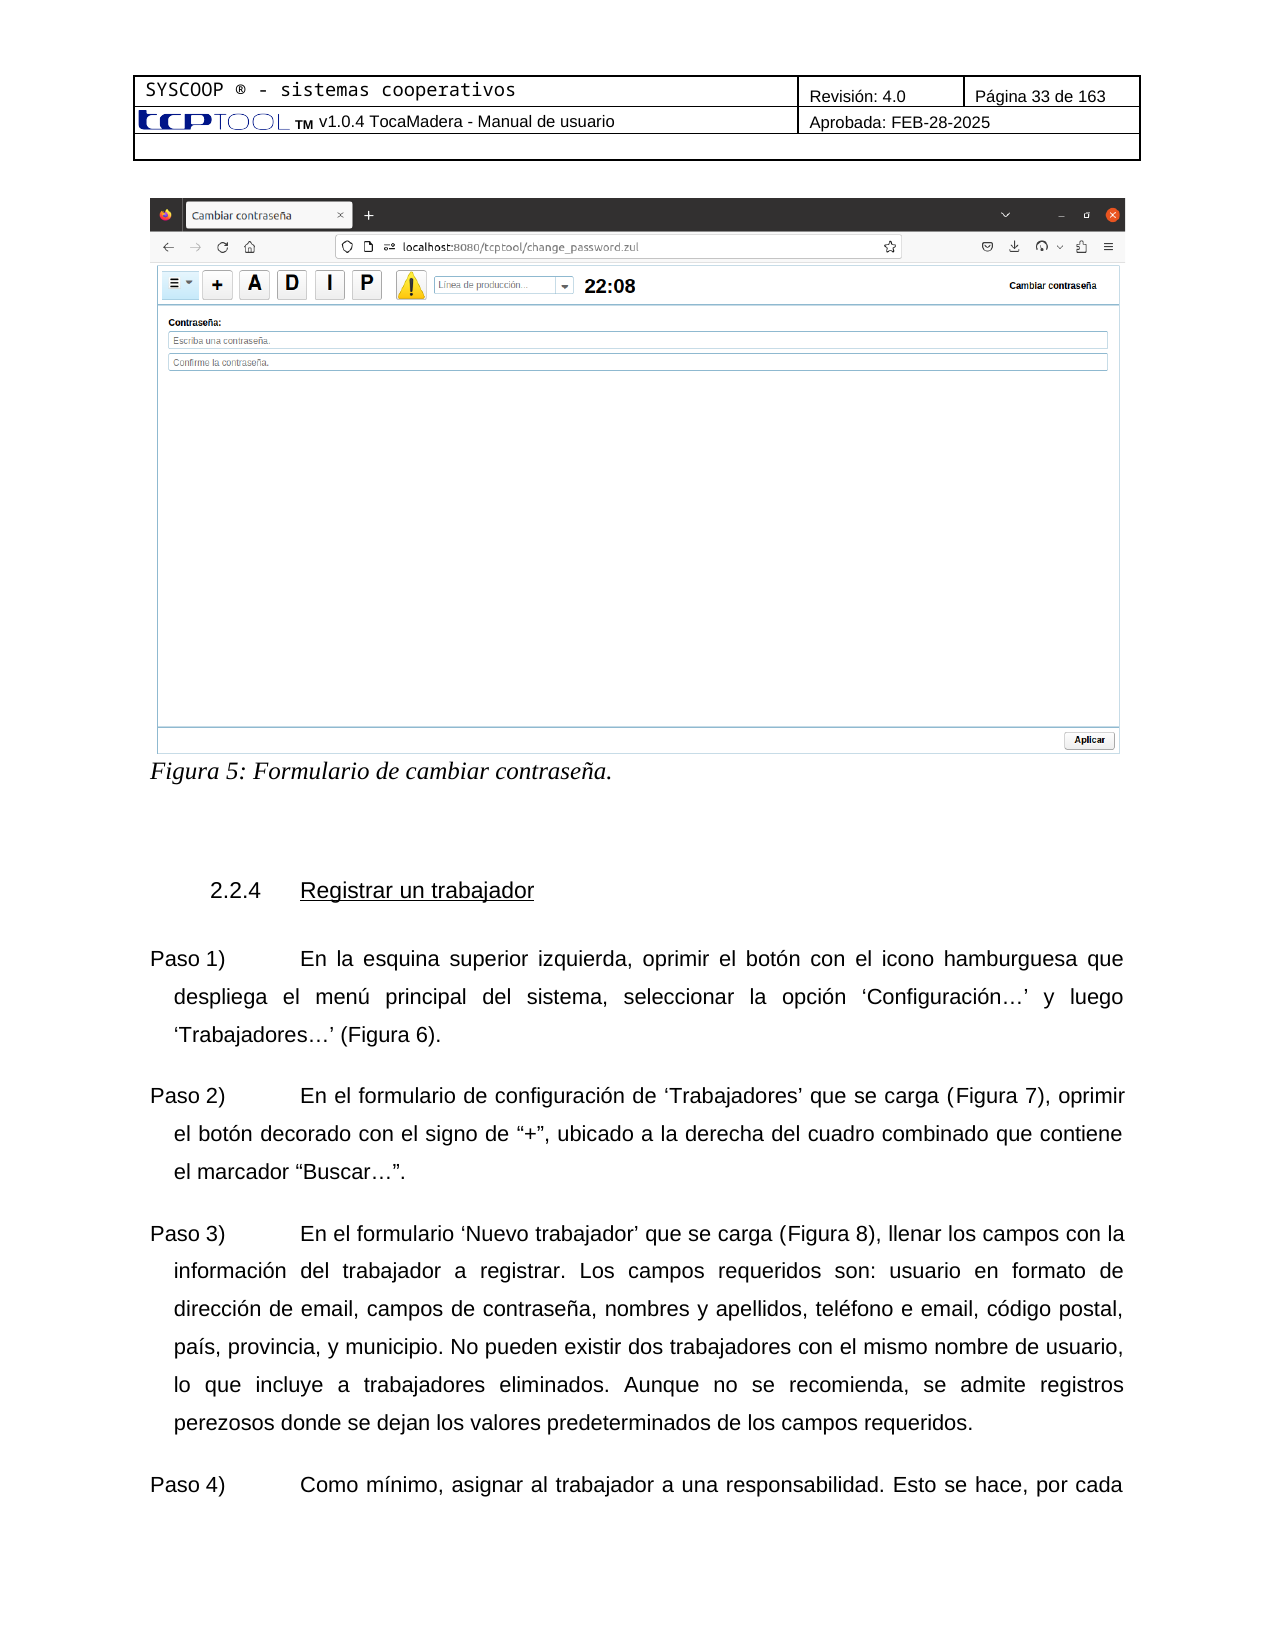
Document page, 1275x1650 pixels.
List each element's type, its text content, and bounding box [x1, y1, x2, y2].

list Como mínimo, asignar al trabajador a una responsabilidad. Esto se hace, por cada [150, 1471, 1125, 1497]
list En el formulario de configuración de ‘Trabajadores’ que se carga (Figura 7), oprimir el botón decorado con el signo de “+”, ubicado a la derecha del cuadro combinado que contiene el marcador “Buscar…”. [150, 1083, 1125, 1184]
list En la esquina superior izquierda, oprimir el botón con el icono hamburguesa que despliega el menú principal del sistema, seleccionar la opción ‘Configuración…’ y luego ‘Trabajadores…’ (Figura 6). [150, 946, 1125, 1047]
picture [138, 110, 290, 130]
subtitle Registrar un trabajador [210, 877, 1125, 904]
list En el formulario ‘Nuevo trabajador’ que se carga (Figura 8), llenar los campos con la información del trabajador a registrar. Los campos requeridos son: usuario en formato de dirección de email, campos de contraseña, nombres y apellidos, teléfono e email, código postal, país, provincia, y municipio. No pueden existir dos trabajadores con el mismo nombre de usuario, lo que incluye a trabajadores eliminados. Aunque no se recomienda, se admite registros perezosos donde se dejan los valores predeterminados de los campos requeridos. [150, 1221, 1125, 1435]
picture [150, 198, 1125, 757]
text Figura 5: Formulario de cambiar contraseña. [150, 757, 1125, 785]
